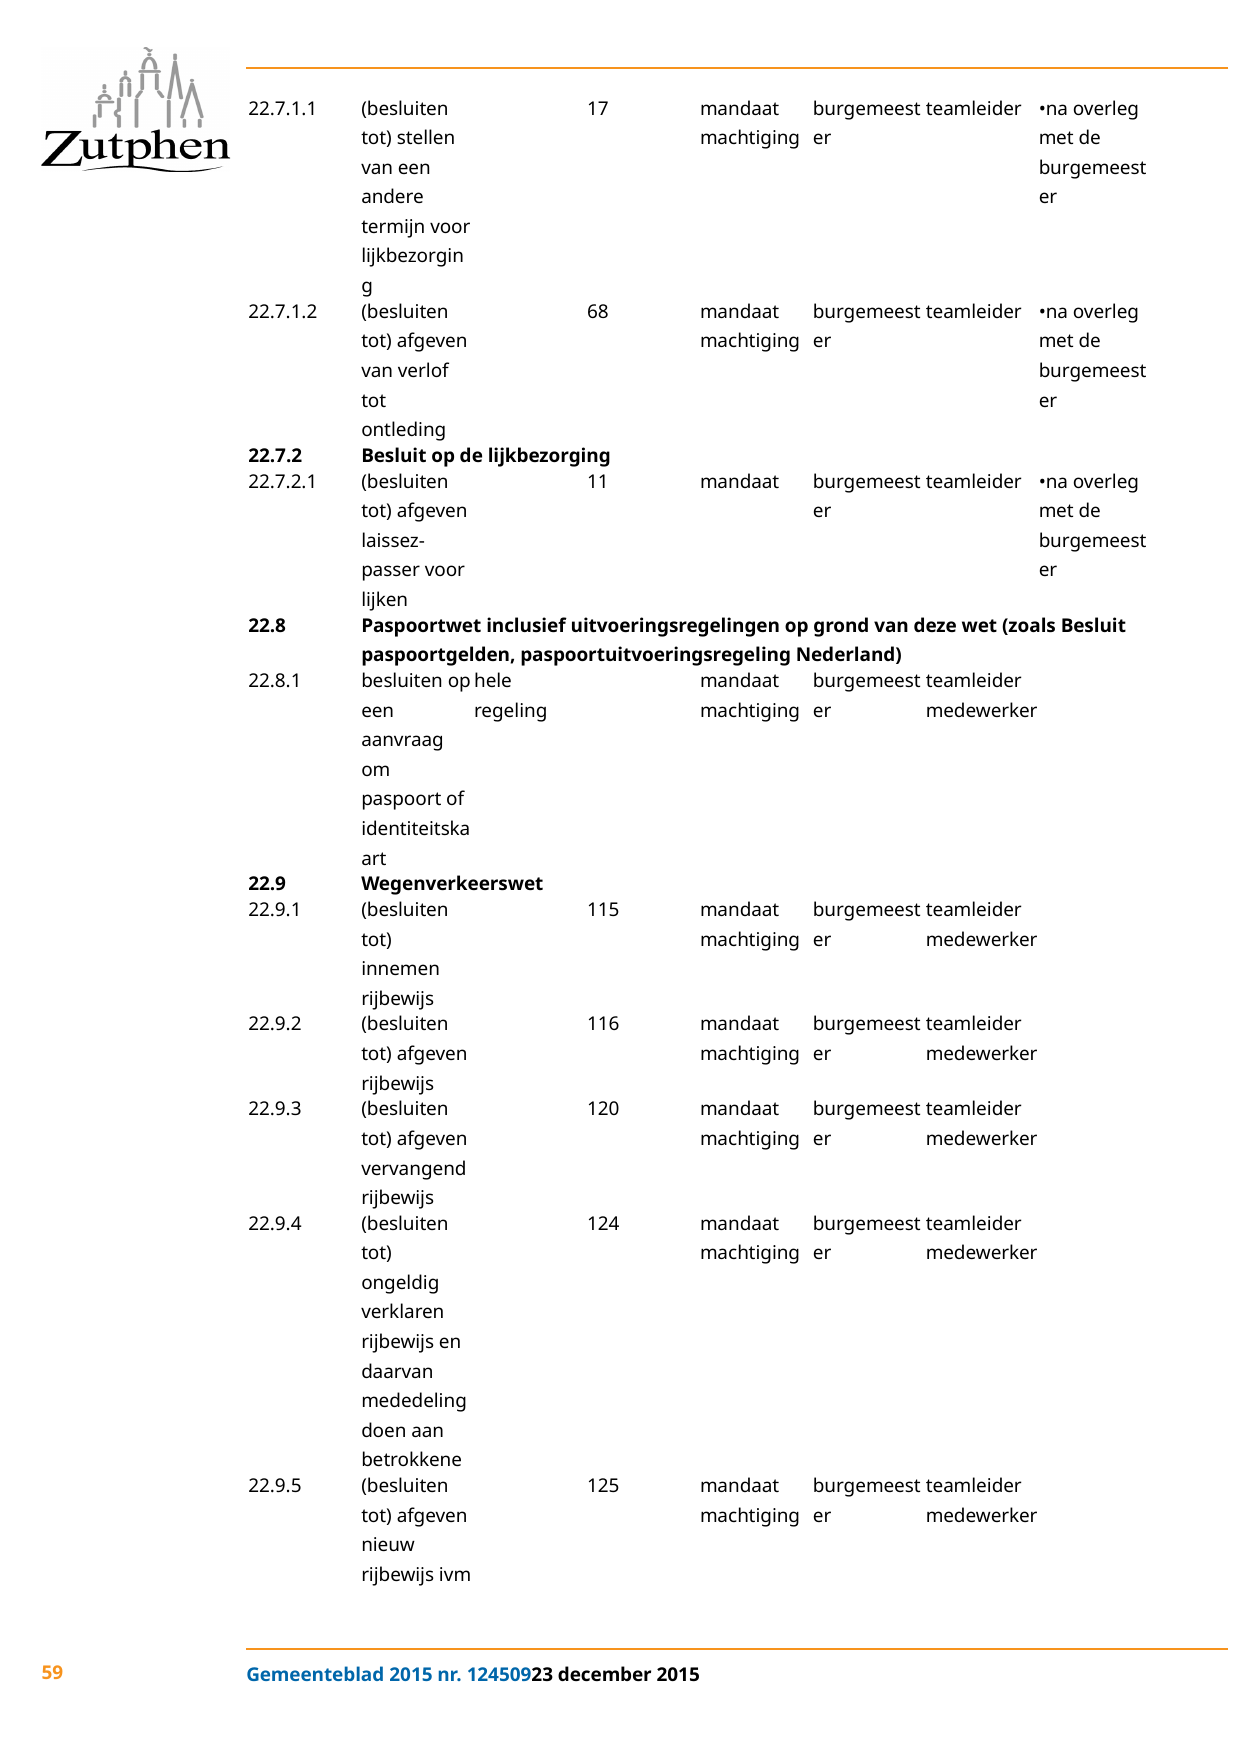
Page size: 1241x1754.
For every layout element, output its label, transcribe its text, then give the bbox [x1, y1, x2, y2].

table_cell 125 [587, 1473, 700, 1587]
table_cell 22.9.2 [248, 1011, 361, 1096]
table_cell 22.8.1 [248, 667, 361, 870]
table_cell mandaat machtiging [700, 1096, 813, 1210]
table_cell 116 [587, 1011, 700, 1096]
table_cell 68 [587, 298, 700, 442]
table_cell Paspoortwet inclusief uitvoeringsregelingen op grond van deze wet (zoals Besluit paspoortgelden, paspoortuitvoeringsregeling Nederland) [361, 612, 1152, 667]
table_cell [1039, 1011, 1152, 1096]
table_cell [1039, 1210, 1152, 1472]
table_cell •na overleg met de burgemeester [1039, 468, 1152, 612]
table_cell burgemeester [813, 298, 926, 442]
table_cell mandaat machtiging [700, 1210, 813, 1472]
table_cell teamleider medewerker [926, 896, 1038, 1011]
table_cell •na overleg met de burgemeester [1039, 298, 1152, 442]
table_cell (besluiten tot) stellen van een andere termijn voor lijkbezorging [361, 95, 474, 298]
table_cell [587, 667, 700, 870]
table_cell burgemeester [813, 95, 926, 298]
table_cell (besluiten tot) afgeven van verlof tot ontleding [361, 298, 474, 442]
table_cell 22.7.1.1 [248, 95, 361, 298]
table_cell besluiten op een aanvraag om paspoort of identiteitskaart [361, 667, 474, 870]
table_cell [474, 1096, 587, 1210]
table_cell 22.9 [248, 870, 361, 896]
table_cell burgemeester [813, 1473, 926, 1587]
table_cell 22.9.4 [248, 1210, 361, 1472]
table_cell burgemeester [813, 667, 926, 870]
table_cell (besluiten tot) afgeven vervangend rijbewijs [361, 1096, 474, 1210]
table_cell [1039, 667, 1152, 870]
table_cell [1039, 1096, 1152, 1210]
table_cell [1039, 1473, 1152, 1587]
table_cell (besluiten tot) afgeven laissez-passer voor lijken [361, 468, 474, 612]
table_cell 22.8 [248, 612, 361, 667]
table_cell 124 [587, 1210, 700, 1472]
table_cell [474, 1473, 587, 1587]
table_cell mandaat machtiging [700, 896, 813, 1011]
table_cell (besluiten tot) afgeven rijbewijs [361, 1011, 474, 1096]
table_cell [1039, 896, 1152, 1011]
picture [41, 47, 231, 172]
table_cell 22.9.5 [248, 1473, 361, 1587]
table_cell teamleider [926, 95, 1038, 298]
table_cell mandaat machtiging [700, 95, 813, 298]
table_cell teamleider [926, 468, 1038, 612]
table_cell burgemeester [813, 1011, 926, 1096]
table_cell [474, 95, 587, 298]
table_cell mandaat machtiging [700, 667, 813, 870]
table_cell 17 [587, 95, 700, 298]
table_cell (besluiten tot) ongeldig verklaren rijbewijs en daarvan mededeling doen aan betrokkene [361, 1210, 474, 1472]
table_cell mandaat machtiging [700, 298, 813, 442]
table_cell teamleider medewerker [926, 667, 1038, 870]
table_cell [474, 1011, 587, 1096]
table_cell [474, 298, 587, 442]
table_cell (besluiten tot) innemen rijbewijs [361, 896, 474, 1011]
table_cell 22.7.1.2 [248, 298, 361, 442]
table_cell [474, 896, 587, 1011]
table_cell 120 [587, 1096, 700, 1210]
table_cell Besluit op de lijkbezorging [361, 442, 1152, 468]
table_cell 22.9.1 [248, 896, 361, 1011]
table_cell 22.7.2 [248, 442, 361, 468]
table_cell hele regeling [474, 667, 587, 870]
table_cell [474, 468, 587, 612]
table_cell teamleider [926, 298, 1038, 442]
table_cell burgemeester [813, 896, 926, 1011]
table_cell (besluiten tot) afgeven nieuw rijbewijs ivm [361, 1473, 474, 1587]
table_cell teamleider medewerker [926, 1473, 1038, 1587]
table_cell teamleider medewerker [926, 1011, 1038, 1096]
table_cell [474, 1210, 587, 1472]
table_cell burgemeester [813, 1096, 926, 1210]
table_cell mandaat machtiging [700, 1473, 813, 1587]
table_cell Wegenverkeerswet [361, 870, 1152, 896]
table_cell 115 [587, 896, 700, 1011]
table_cell burgemeester [813, 468, 926, 612]
table_cell teamleider medewerker [926, 1096, 1038, 1210]
table_cell •na overleg met de burgemeester [1039, 95, 1152, 298]
table_cell mandaat [700, 468, 813, 612]
table_cell mandaat machtiging [700, 1011, 813, 1096]
table_cell 22.9.3 [248, 1096, 361, 1210]
table_cell 11 [587, 468, 700, 612]
table_cell burgemeester [813, 1210, 926, 1472]
table_cell teamleider medewerker [926, 1210, 1038, 1472]
table_cell 22.7.2.1 [248, 468, 361, 612]
